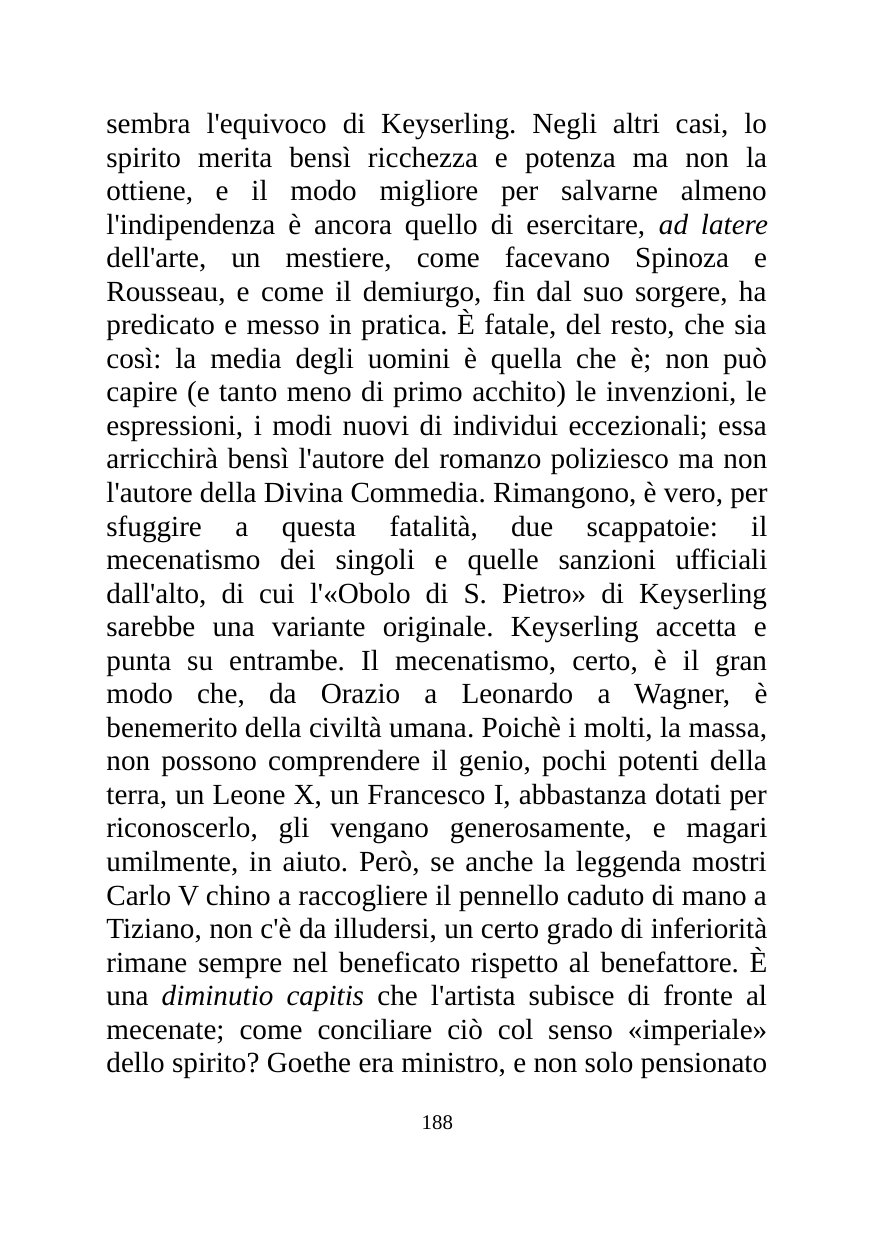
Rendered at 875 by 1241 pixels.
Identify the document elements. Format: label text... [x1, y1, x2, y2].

text sembra l'equivoco di Keyserling. Negli altri casi, lo spirito merita bensì ricchezza e potenza ma non la ottiene, e il modo migliore per salvarne almeno l'indipendenza è ancora quello di esercitare, ad latere dell'arte, un mestiere, come facevano Spinoza e Rousseau, e come il demiurgo, fin dal suo sorgere, ha predicato e messo in pratica. È fatale, del resto, che sia così: la media degli uomini è quella che è; non può capire (e tanto meno di primo acchito) le invenzioni, le espressioni, i modi nuovi di individui eccezionali; essa arricchirà bensì l'autore del romanzo poliziesco ma non l'autore della Divina Commedia. Rimangono, è vero, per sfuggire a questa fatalità, due scappatoie: il mecenatismo dei singoli e quelle sanzioni ufficiali dall'alto, di cui l'«Obolo di S. Pietro» di Keyserling sarebbe una variante originale. Keyserling accetta e punta su entrambe. Il mecenatismo, certo, è il gran modo che, da Orazio a Leonardo a Wagner, è benemerito della civiltà umana. Poichè i molti, la massa, non possono comprendere il genio, pochi potenti della terra, un Leone X, un Francesco I, abbastanza dotati per riconoscerlo, gli vengano generosamente, e magari umilmente, in aiuto. Però, se anche la leggenda mostri Carlo V chino a raccogliere il pennello caduto di mano a Tiziano, non c'è da illudersi, un certo grado di inferiorità rimane sempre nel beneficato rispetto al benefattore. È una diminutio capitis che l'artista subisce di fronte al mecenate; come conciliare ciò col senso «imperiale» dello spirito? Goethe era ministro, e non solo pensionato [106, 106, 768, 1079]
